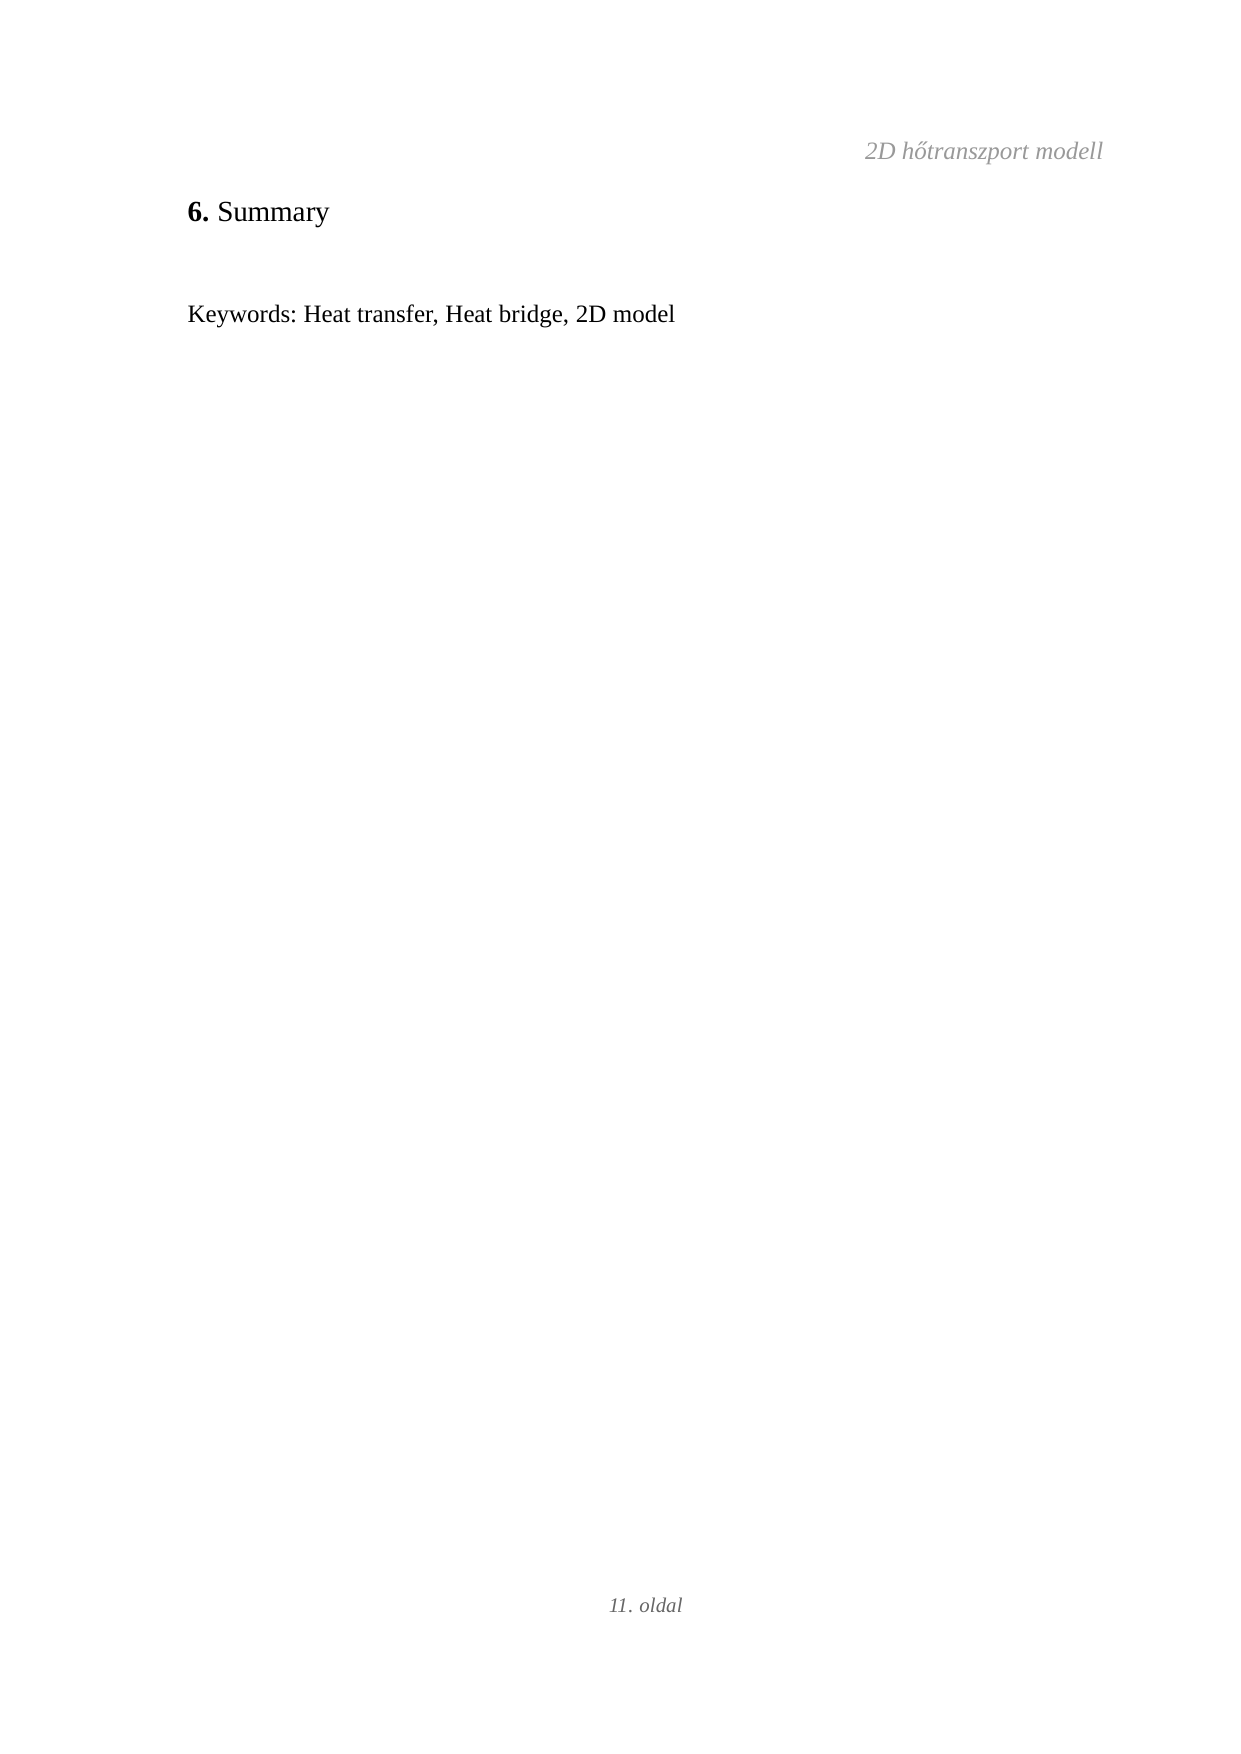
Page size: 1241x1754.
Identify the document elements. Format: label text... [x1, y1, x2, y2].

text Keywords: Heat transfer, Heat bridge, 2D model [187, 298, 1106, 328]
subtitle Summary [187, 194, 1106, 228]
